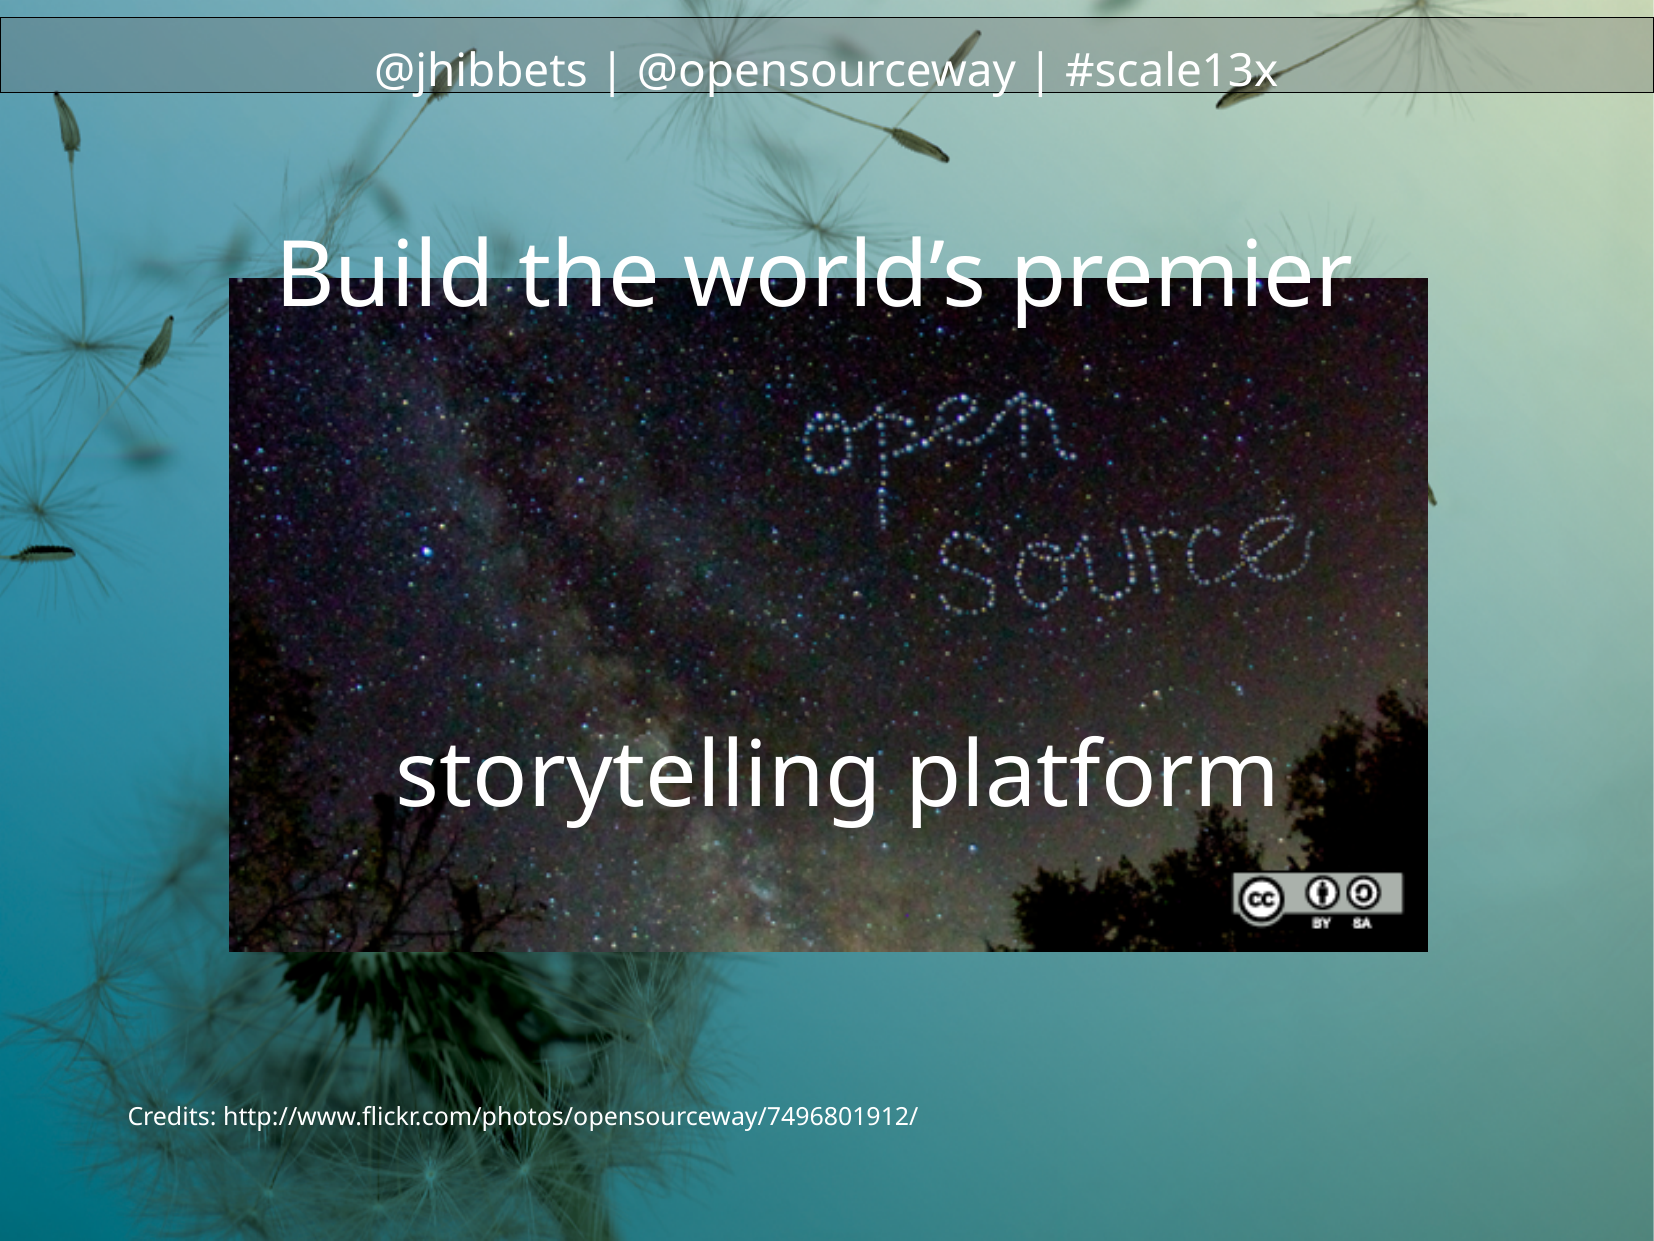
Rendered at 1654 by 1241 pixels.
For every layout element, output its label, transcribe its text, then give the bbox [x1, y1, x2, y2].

text_box Credits: http://www.flickr.com/photos/opensourceway/7496801912/ [112, 1091, 1171, 1132]
picture [0, 0, 1654, 17]
title Build the world’s premier storytelling platform [82, 291, 1571, 751]
picture [0, 93, 1654, 1241]
